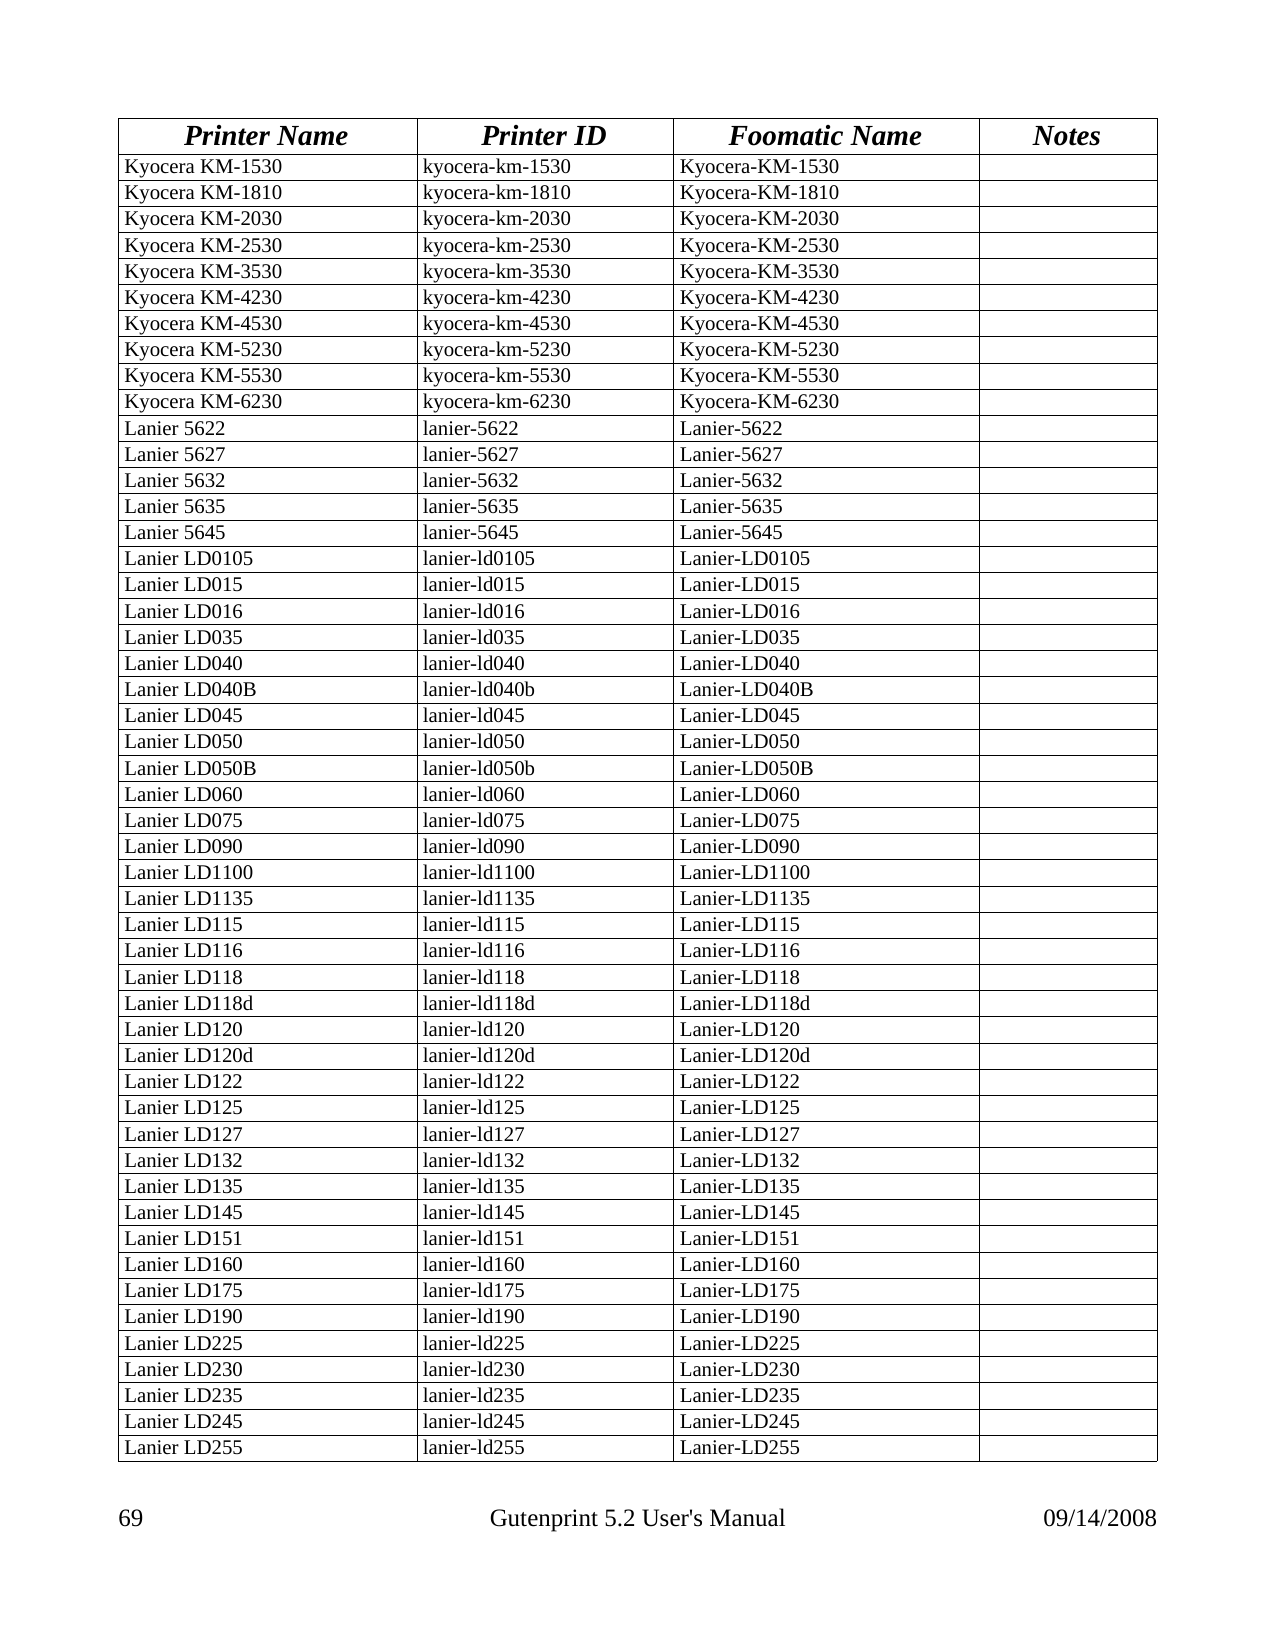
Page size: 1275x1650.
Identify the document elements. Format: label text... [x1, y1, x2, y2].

table_cell Lanier-LD225 [674, 1331, 979, 1356]
table_cell kyocera-km-5230 [418, 337, 673, 363]
table_cell Lanier LD190 [119, 1305, 417, 1330]
table_cell Lanier-LD190 [674, 1305, 979, 1330]
table_cell lanier-ld132 [418, 1148, 673, 1173]
table_cell lanier-ld120d [418, 1044, 673, 1068]
table_cell [980, 704, 1157, 729]
table_cell [980, 468, 1157, 493]
table_cell lanier-ld135 [418, 1174, 673, 1199]
table_cell Lanier-5632 [674, 468, 979, 493]
table_cell kyocera-km-4230 [418, 285, 673, 310]
table_cell [980, 1383, 1157, 1408]
table_cell lanier-ld120 [418, 1017, 673, 1042]
table_cell Lanier LD122 [119, 1070, 417, 1095]
table_cell Lanier LD127 [119, 1122, 417, 1147]
table_cell lanier-ld245 [418, 1410, 673, 1434]
table_cell Lanier-LD118d [674, 991, 979, 1016]
table_cell [980, 1253, 1157, 1278]
table_cell Lanier LD090 [119, 834, 417, 859]
table_cell Lanier-LD1135 [674, 887, 979, 912]
table_cell Kyocera KM-4230 [119, 285, 417, 310]
table_cell Lanier-5635 [674, 494, 979, 519]
table_cell Lanier-LD230 [674, 1357, 979, 1382]
table_cell Lanier 5627 [119, 442, 417, 467]
table_cell Lanier-LD122 [674, 1070, 979, 1095]
table_cell [980, 756, 1157, 781]
table_cell Lanier LD120 [119, 1017, 417, 1042]
table_cell lanier-ld151 [418, 1226, 673, 1252]
table_cell [980, 730, 1157, 755]
table_cell lanier-ld0105 [418, 547, 673, 572]
table_cell [980, 1122, 1157, 1147]
table_cell Lanier-LD175 [674, 1279, 979, 1304]
table_cell [980, 207, 1157, 232]
table_cell Lanier-LD090 [674, 834, 979, 859]
table_cell lanier-ld230 [418, 1357, 673, 1382]
table_cell kyocera-km-1810 [418, 181, 673, 206]
table_cell Lanier-LD120 [674, 1017, 979, 1042]
table_cell Lanier-LD145 [674, 1200, 979, 1225]
table_cell [980, 233, 1157, 258]
table_cell lanier-ld1100 [418, 860, 673, 886]
table_cell Lanier-LD151 [674, 1226, 979, 1252]
table_cell Lanier-5627 [674, 442, 979, 467]
table_cell lanier-ld045 [418, 704, 673, 729]
table_cell [980, 181, 1157, 206]
table_cell lanier-ld235 [418, 1383, 673, 1408]
table_cell Kyocera-KM-2030 [674, 207, 979, 232]
table_cell [980, 965, 1157, 990]
table_header Printer Name [119, 119, 417, 153]
table_cell Lanier LD040B [119, 677, 417, 702]
table_cell Lanier 5632 [119, 468, 417, 493]
table_cell lanier-ld125 [418, 1096, 673, 1121]
table_cell lanier-ld160 [418, 1253, 673, 1278]
table_cell lanier-ld122 [418, 1070, 673, 1095]
table_cell [980, 1357, 1157, 1382]
table_cell lanier-5632 [418, 468, 673, 493]
table_cell [980, 337, 1157, 363]
table_cell Kyocera KM-6230 [119, 390, 417, 415]
table_cell lanier-ld035 [418, 625, 673, 650]
table_cell [980, 913, 1157, 938]
table_cell lanier-ld145 [418, 1200, 673, 1225]
table_cell Lanier-LD120d [674, 1044, 979, 1068]
table_cell Kyocera KM-5230 [119, 337, 417, 363]
table_cell lanier-5622 [418, 416, 673, 441]
table_cell Lanier-LD127 [674, 1122, 979, 1147]
table_cell Lanier LD118 [119, 965, 417, 990]
table_cell Lanier LD1100 [119, 860, 417, 886]
table_cell Lanier LD245 [119, 1410, 417, 1434]
table_header Printer ID [418, 119, 673, 153]
table_cell lanier-ld255 [418, 1436, 673, 1461]
table_cell Lanier LD015 [119, 573, 417, 598]
table_cell Lanier-LD045 [674, 704, 979, 729]
table_cell Lanier-LD118 [674, 965, 979, 990]
table_cell lanier-ld075 [418, 808, 673, 833]
table_cell [980, 521, 1157, 546]
table_cell lanier-ld175 [418, 1279, 673, 1304]
table_cell Kyocera KM-2030 [119, 207, 417, 232]
table_cell Lanier LD125 [119, 1096, 417, 1121]
table_cell lanier-ld115 [418, 913, 673, 938]
table_cell [980, 1174, 1157, 1199]
table_cell lanier-ld015 [418, 573, 673, 598]
table_cell Lanier-LD132 [674, 1148, 979, 1173]
table_cell Lanier LD118d [119, 991, 417, 1016]
table_cell Lanier LD160 [119, 1253, 417, 1278]
table_cell Lanier LD132 [119, 1148, 417, 1173]
table_cell kyocera-km-2530 [418, 233, 673, 258]
table_cell Lanier LD1135 [119, 887, 417, 912]
table_cell Kyocera KM-4530 [119, 311, 417, 336]
table_cell Lanier LD035 [119, 625, 417, 650]
table_cell Lanier-LD015 [674, 573, 979, 598]
table_cell [980, 442, 1157, 467]
table_cell Lanier LD116 [119, 939, 417, 964]
table_cell [980, 887, 1157, 912]
table_cell Lanier LD045 [119, 704, 417, 729]
table_cell Lanier-LD050B [674, 756, 979, 781]
table_cell lanier-ld060 [418, 782, 673, 807]
table_cell Lanier LD255 [119, 1436, 417, 1461]
table_cell Lanier-5645 [674, 521, 979, 546]
table_cell [980, 1148, 1157, 1173]
table_cell Lanier-LD035 [674, 625, 979, 650]
table_cell Kyocera-KM-4230 [674, 285, 979, 310]
table_cell Lanier-LD050 [674, 730, 979, 755]
table_cell Lanier LD135 [119, 1174, 417, 1199]
table_cell Kyocera-KM-1530 [674, 155, 979, 179]
table_cell [980, 1410, 1157, 1434]
table_cell Kyocera-KM-6230 [674, 390, 979, 415]
table_cell [980, 1070, 1157, 1095]
table_cell [980, 782, 1157, 807]
table_cell [980, 311, 1157, 336]
table_cell Lanier-LD135 [674, 1174, 979, 1199]
table_cell [980, 1305, 1157, 1330]
table_cell Lanier LD175 [119, 1279, 417, 1304]
table_cell lanier-ld050 [418, 730, 673, 755]
table_cell Lanier-LD255 [674, 1436, 979, 1461]
table_cell Kyocera KM-5530 [119, 364, 417, 389]
table_cell Lanier-LD040 [674, 651, 979, 676]
table_cell Kyocera KM-3530 [119, 259, 417, 284]
table_cell Lanier-LD040B [674, 677, 979, 702]
table_cell lanier-ld1135 [418, 887, 673, 912]
table_cell Lanier-LD125 [674, 1096, 979, 1121]
table_cell lanier-ld118 [418, 965, 673, 990]
table_cell Lanier-LD1100 [674, 860, 979, 886]
table_cell kyocera-km-3530 [418, 259, 673, 284]
table_cell Lanier-LD115 [674, 913, 979, 938]
table_cell kyocera-km-1530 [418, 155, 673, 179]
table_cell Lanier-LD235 [674, 1383, 979, 1408]
table_cell [980, 991, 1157, 1016]
table_cell Lanier LD151 [119, 1226, 417, 1252]
table_cell [980, 1279, 1157, 1304]
table_cell [980, 155, 1157, 179]
table_header Notes [980, 119, 1157, 153]
table_cell [980, 808, 1157, 833]
table_cell lanier-5627 [418, 442, 673, 467]
table_cell [980, 494, 1157, 519]
table_cell Lanier-LD245 [674, 1410, 979, 1434]
table_cell [980, 651, 1157, 676]
table_cell Kyocera KM-1810 [119, 181, 417, 206]
table_cell Lanier-LD116 [674, 939, 979, 964]
table_cell Kyocera-KM-5230 [674, 337, 979, 363]
table_cell Kyocera KM-2530 [119, 233, 417, 258]
table_header Foomatic Name [674, 119, 979, 153]
table_cell [980, 1331, 1157, 1356]
table_cell [980, 259, 1157, 284]
table_cell lanier-ld118d [418, 991, 673, 1016]
table_cell Lanier LD050 [119, 730, 417, 755]
table_cell kyocera-km-5530 [418, 364, 673, 389]
table_cell Lanier LD050B [119, 756, 417, 781]
table_cell Lanier LD225 [119, 1331, 417, 1356]
table_cell Lanier LD075 [119, 808, 417, 833]
table_cell kyocera-km-4530 [418, 311, 673, 336]
table_cell Lanier-5622 [674, 416, 979, 441]
table_cell Lanier-LD060 [674, 782, 979, 807]
table_cell kyocera-km-6230 [418, 390, 673, 415]
table_cell lanier-ld127 [418, 1122, 673, 1147]
table_cell [980, 599, 1157, 624]
table_cell [980, 1044, 1157, 1068]
table_cell [980, 939, 1157, 964]
table_cell kyocera-km-2030 [418, 207, 673, 232]
table_cell lanier-ld016 [418, 599, 673, 624]
table_cell lanier-ld040b [418, 677, 673, 702]
table_cell [980, 1436, 1157, 1461]
table_cell [980, 573, 1157, 598]
table_cell [980, 1200, 1157, 1225]
table_cell lanier-5645 [418, 521, 673, 546]
table_cell Lanier LD115 [119, 913, 417, 938]
table_cell [980, 677, 1157, 702]
table_cell [980, 1226, 1157, 1252]
table_cell Kyocera KM-1530 [119, 155, 417, 179]
table_cell [980, 364, 1157, 389]
table_cell lanier-ld116 [418, 939, 673, 964]
table_cell [980, 1096, 1157, 1121]
table_cell Lanier-LD016 [674, 599, 979, 624]
table_cell Lanier-LD160 [674, 1253, 979, 1278]
table_cell Lanier LD016 [119, 599, 417, 624]
table_cell lanier-5635 [418, 494, 673, 519]
table_cell Kyocera-KM-5530 [674, 364, 979, 389]
table_cell Lanier LD145 [119, 1200, 417, 1225]
table_cell Lanier 5645 [119, 521, 417, 546]
table_cell Kyocera-KM-1810 [674, 181, 979, 206]
table_cell Lanier LD040 [119, 651, 417, 676]
table_cell lanier-ld050b [418, 756, 673, 781]
table_cell [980, 416, 1157, 441]
table_cell lanier-ld090 [418, 834, 673, 859]
table_cell [980, 390, 1157, 415]
table_cell Lanier-LD0105 [674, 547, 979, 572]
table_cell [980, 1017, 1157, 1042]
table_cell lanier-ld040 [418, 651, 673, 676]
table_cell Lanier LD230 [119, 1357, 417, 1382]
table_cell Kyocera-KM-4530 [674, 311, 979, 336]
table_cell lanier-ld190 [418, 1305, 673, 1330]
table_cell Lanier LD120d [119, 1044, 417, 1068]
table_cell Lanier LD235 [119, 1383, 417, 1408]
table_cell [980, 285, 1157, 310]
table_cell Kyocera-KM-2530 [674, 233, 979, 258]
table_cell Lanier-LD075 [674, 808, 979, 833]
table_cell lanier-ld225 [418, 1331, 673, 1356]
table_cell Lanier LD060 [119, 782, 417, 807]
table_cell [980, 860, 1157, 886]
table_cell Lanier 5635 [119, 494, 417, 519]
table_cell Lanier LD0105 [119, 547, 417, 572]
table_cell [980, 834, 1157, 859]
table_cell Kyocera-KM-3530 [674, 259, 979, 284]
table_cell [980, 625, 1157, 650]
table_cell [980, 547, 1157, 572]
table_cell Lanier 5622 [119, 416, 417, 441]
